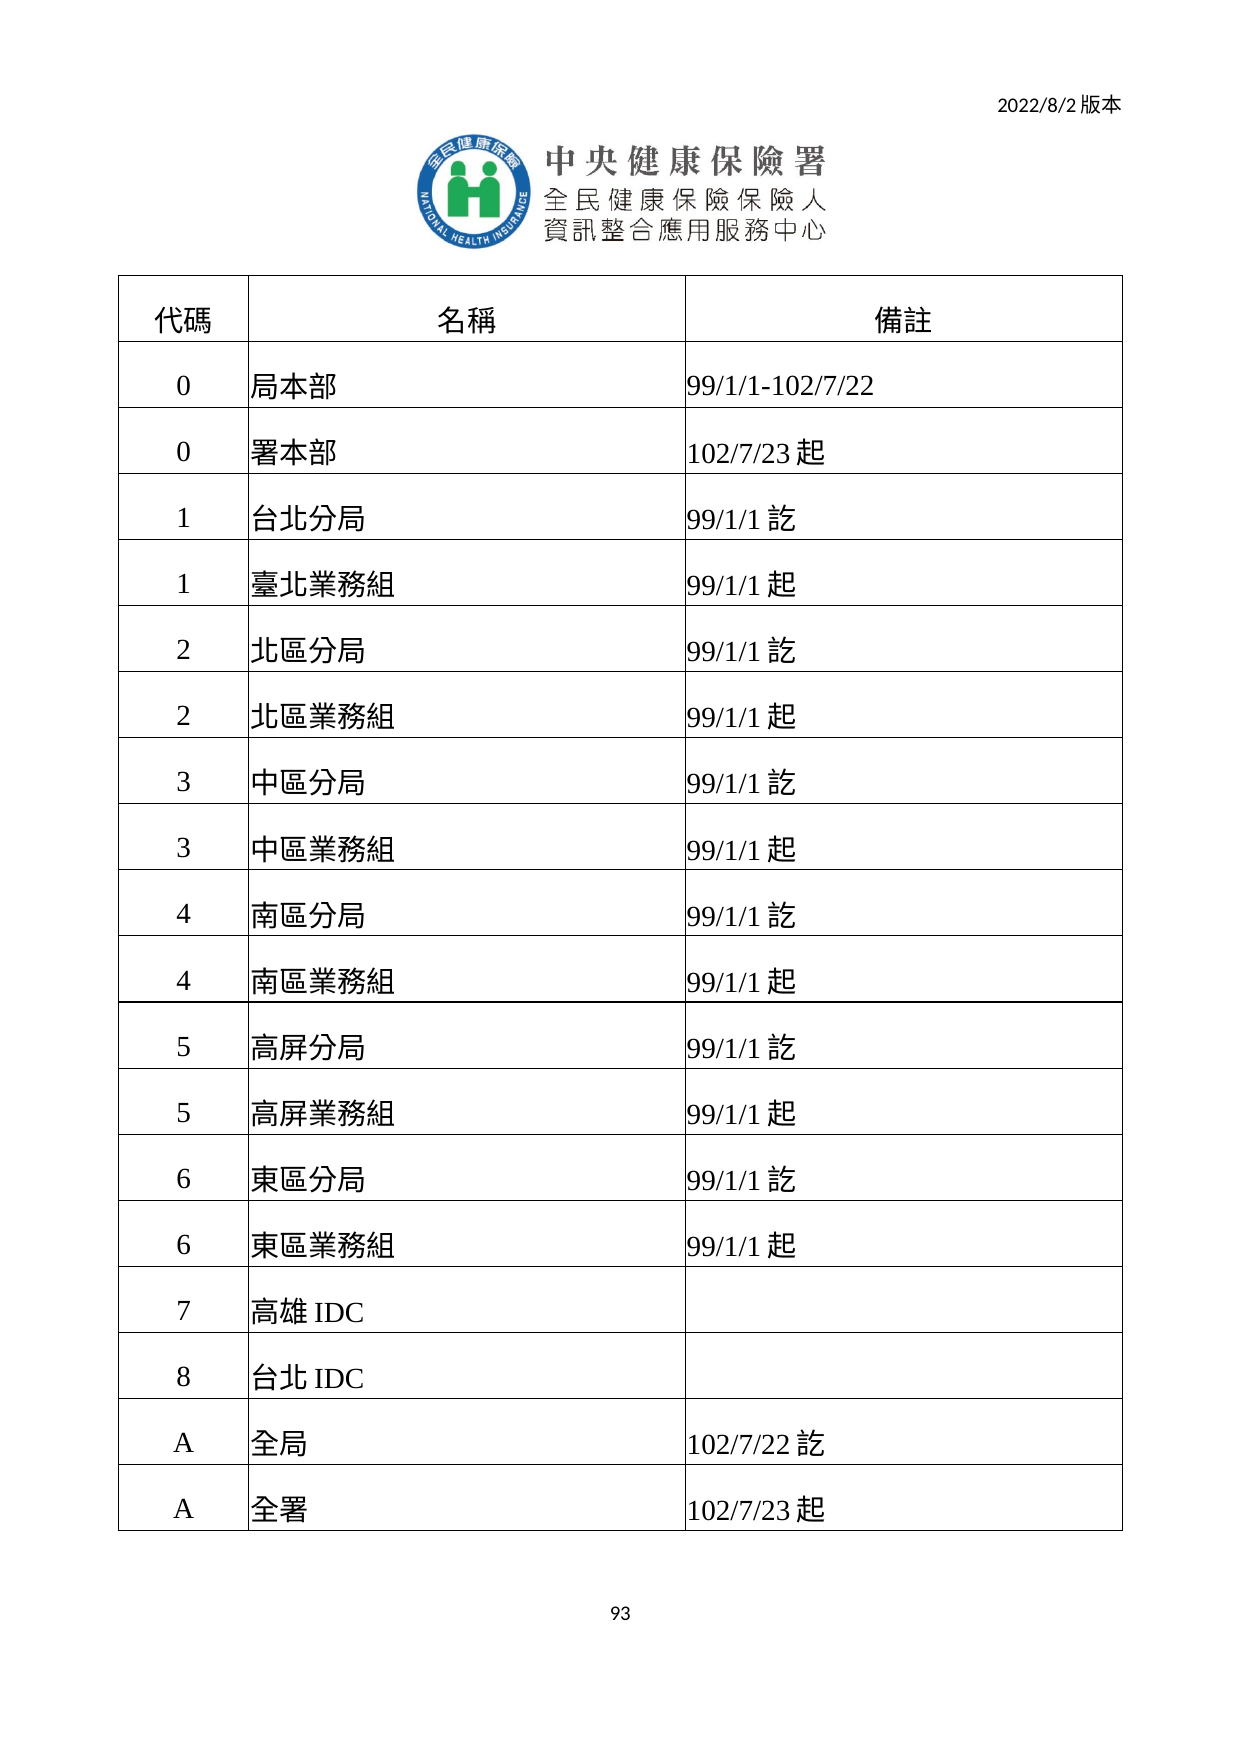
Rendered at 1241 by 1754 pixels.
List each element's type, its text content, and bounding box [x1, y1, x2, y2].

table_cell 東區業務組 [249, 1201, 685, 1266]
table_cell 99/1/1訖 [686, 1003, 1122, 1067]
table_cell 5 [119, 1069, 248, 1133]
table_cell 99/1/1訖 [686, 738, 1122, 803]
table_cell 99/1/1訖 [686, 870, 1122, 935]
table_cell 7 [119, 1267, 248, 1332]
table_cell 北區分局 [249, 606, 685, 671]
table_cell 99/1/1起 [686, 672, 1122, 737]
table_cell 臺北業務組 [249, 540, 685, 605]
table_cell 南區業務組 [249, 936, 685, 1001]
table_cell 全局 [249, 1399, 685, 1464]
table_cell 99/1/1起 [686, 1069, 1122, 1133]
table_cell 高屏業務組 [249, 1069, 685, 1133]
table_cell 1 [119, 474, 248, 539]
table_cell 8 [119, 1333, 248, 1398]
table_cell 北區業務組 [249, 672, 685, 737]
table_cell 99/1/1訖 [686, 474, 1122, 539]
table_cell 中區業務組 [249, 804, 685, 869]
table_cell 2 [119, 672, 248, 737]
table_cell 6 [119, 1201, 248, 1266]
table_cell 全署 [249, 1465, 685, 1530]
table_header 名稱 [249, 276, 685, 341]
table_cell 4 [119, 870, 248, 935]
table_cell A [119, 1399, 248, 1464]
table_cell 99/1/1訖 [686, 1135, 1122, 1199]
table_cell 1 [119, 540, 248, 605]
table_cell 0 [119, 342, 248, 407]
table_cell 5 [119, 1003, 248, 1067]
table_cell 高屏分局 [249, 1003, 685, 1067]
table_cell 2 [119, 606, 248, 671]
table_cell 署本部 [249, 408, 685, 473]
table_cell 102/7/23起 [686, 408, 1122, 473]
table_cell 102/7/22訖 [686, 1399, 1122, 1464]
table_header 備註 [686, 276, 1122, 341]
table_cell 3 [119, 738, 248, 803]
table_cell 中區分局 [249, 738, 685, 803]
table_cell 99/1/1-102/7/22 [686, 342, 1122, 407]
table_cell 99/1/1訖 [686, 606, 1122, 671]
table_cell 台北分局 [249, 474, 685, 539]
table_cell 南區分局 [249, 870, 685, 935]
table_cell 99/1/1起 [686, 804, 1122, 869]
table_cell [686, 1333, 1122, 1398]
table_cell 6 [119, 1135, 248, 1199]
table_cell 高雄IDC [249, 1267, 685, 1332]
table_cell 99/1/1起 [686, 936, 1122, 1001]
table_cell 99/1/1起 [686, 1201, 1122, 1266]
table_cell 99/1/1起 [686, 540, 1122, 605]
table_cell 102/7/23起 [686, 1465, 1122, 1530]
table_cell A [119, 1465, 248, 1530]
table_cell [686, 1267, 1122, 1332]
table_cell 東區分局 [249, 1135, 685, 1199]
table_cell 4 [119, 936, 248, 1001]
table_cell 局本部 [249, 342, 685, 407]
table_cell 台北IDC [249, 1333, 685, 1398]
table_cell 0 [119, 408, 248, 473]
table_cell 3 [119, 804, 248, 869]
table_header 代碼 [119, 276, 248, 341]
